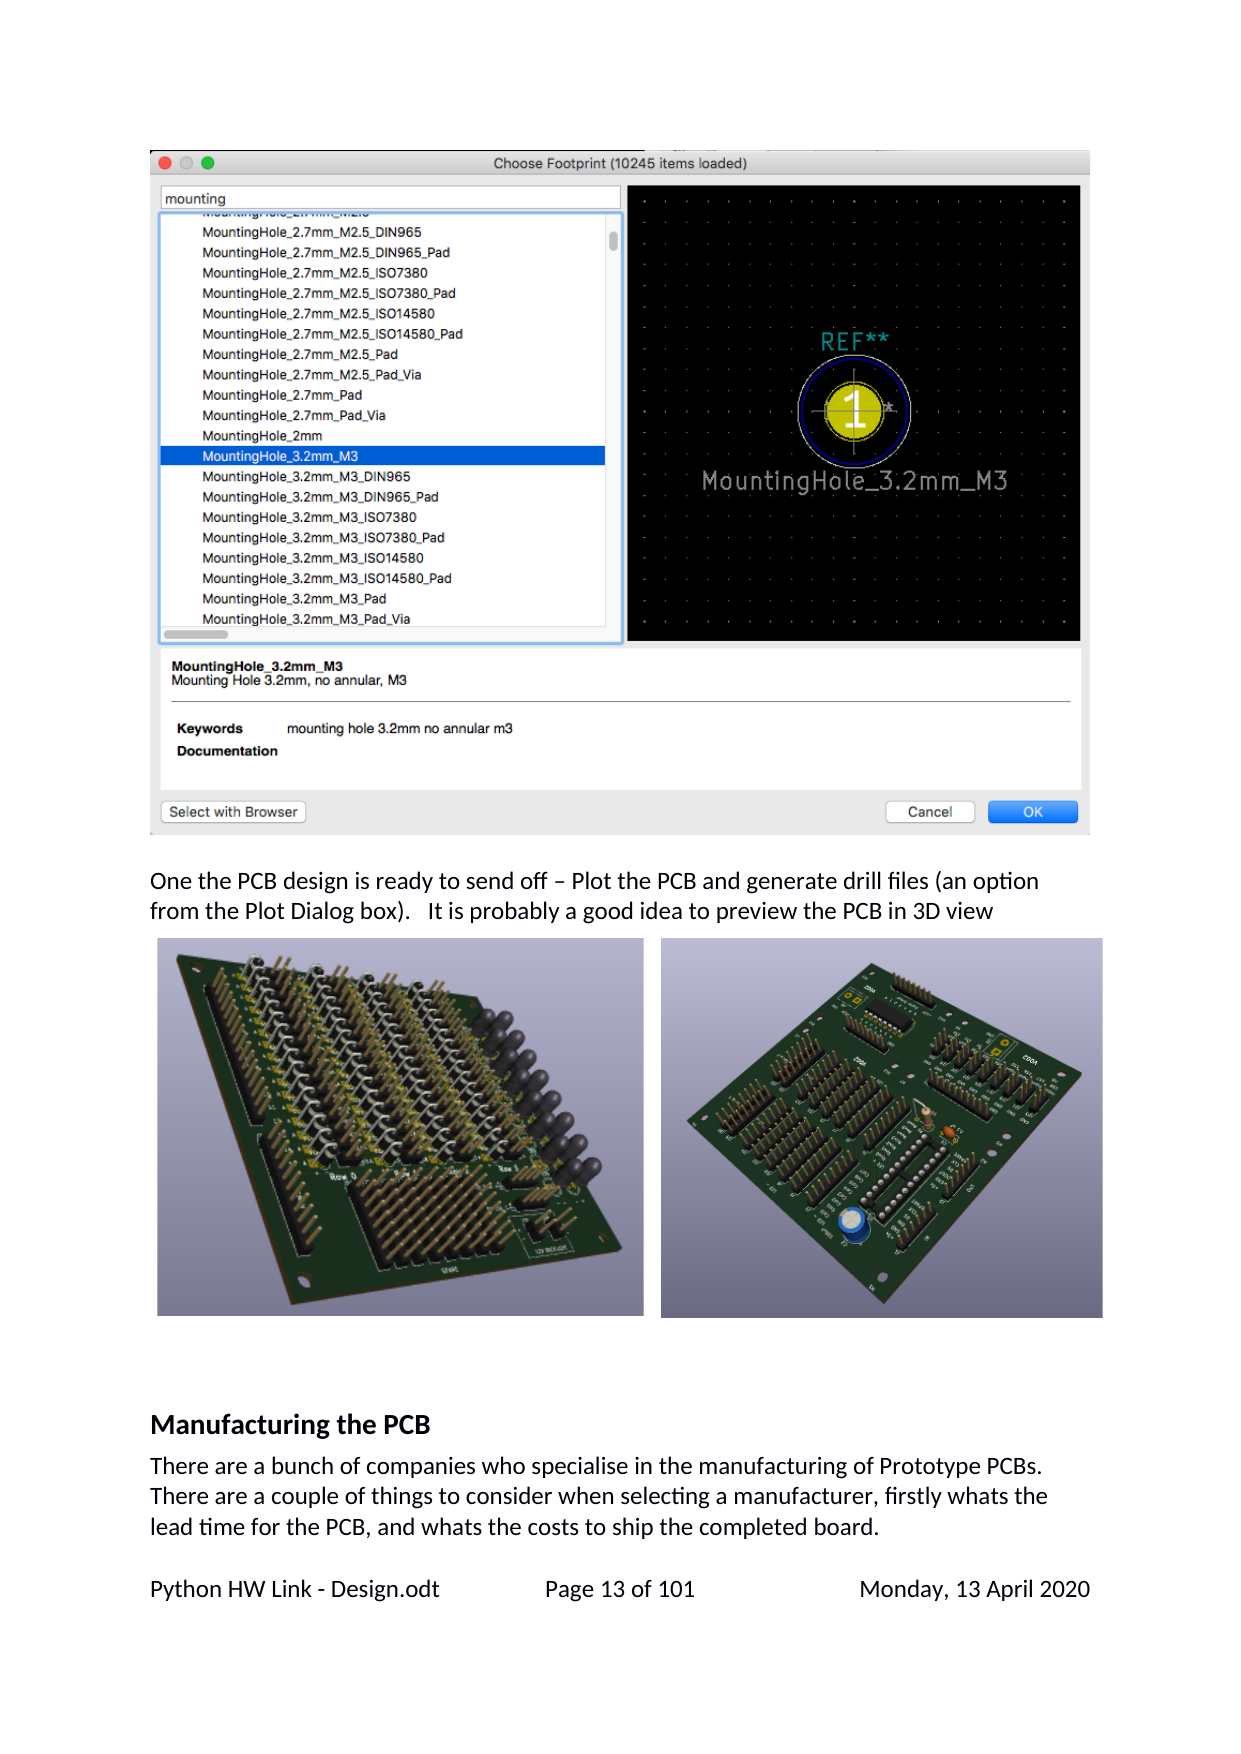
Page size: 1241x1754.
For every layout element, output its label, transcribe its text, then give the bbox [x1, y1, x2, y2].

picture [150, 150, 1091, 835]
text One the PCB design is ready to send off – Plot the PCB and generate drill files (an option from the Plot Dialog box). It is probably a good idea to preview the PCB in 3D view [150, 865, 1090, 926]
picture [661, 938, 1103, 1318]
subtitle Manufacturing the PCB [150, 1406, 1090, 1442]
text There are a bunch of companies who specialise in the manufacturing of Prototype PCBs. There are a couple of things to consider when selecting a manufacturer, firstly whats the lead time for the PCB, and whats the costs to ship the completed board. [150, 1450, 1090, 1541]
picture [157, 938, 644, 1316]
